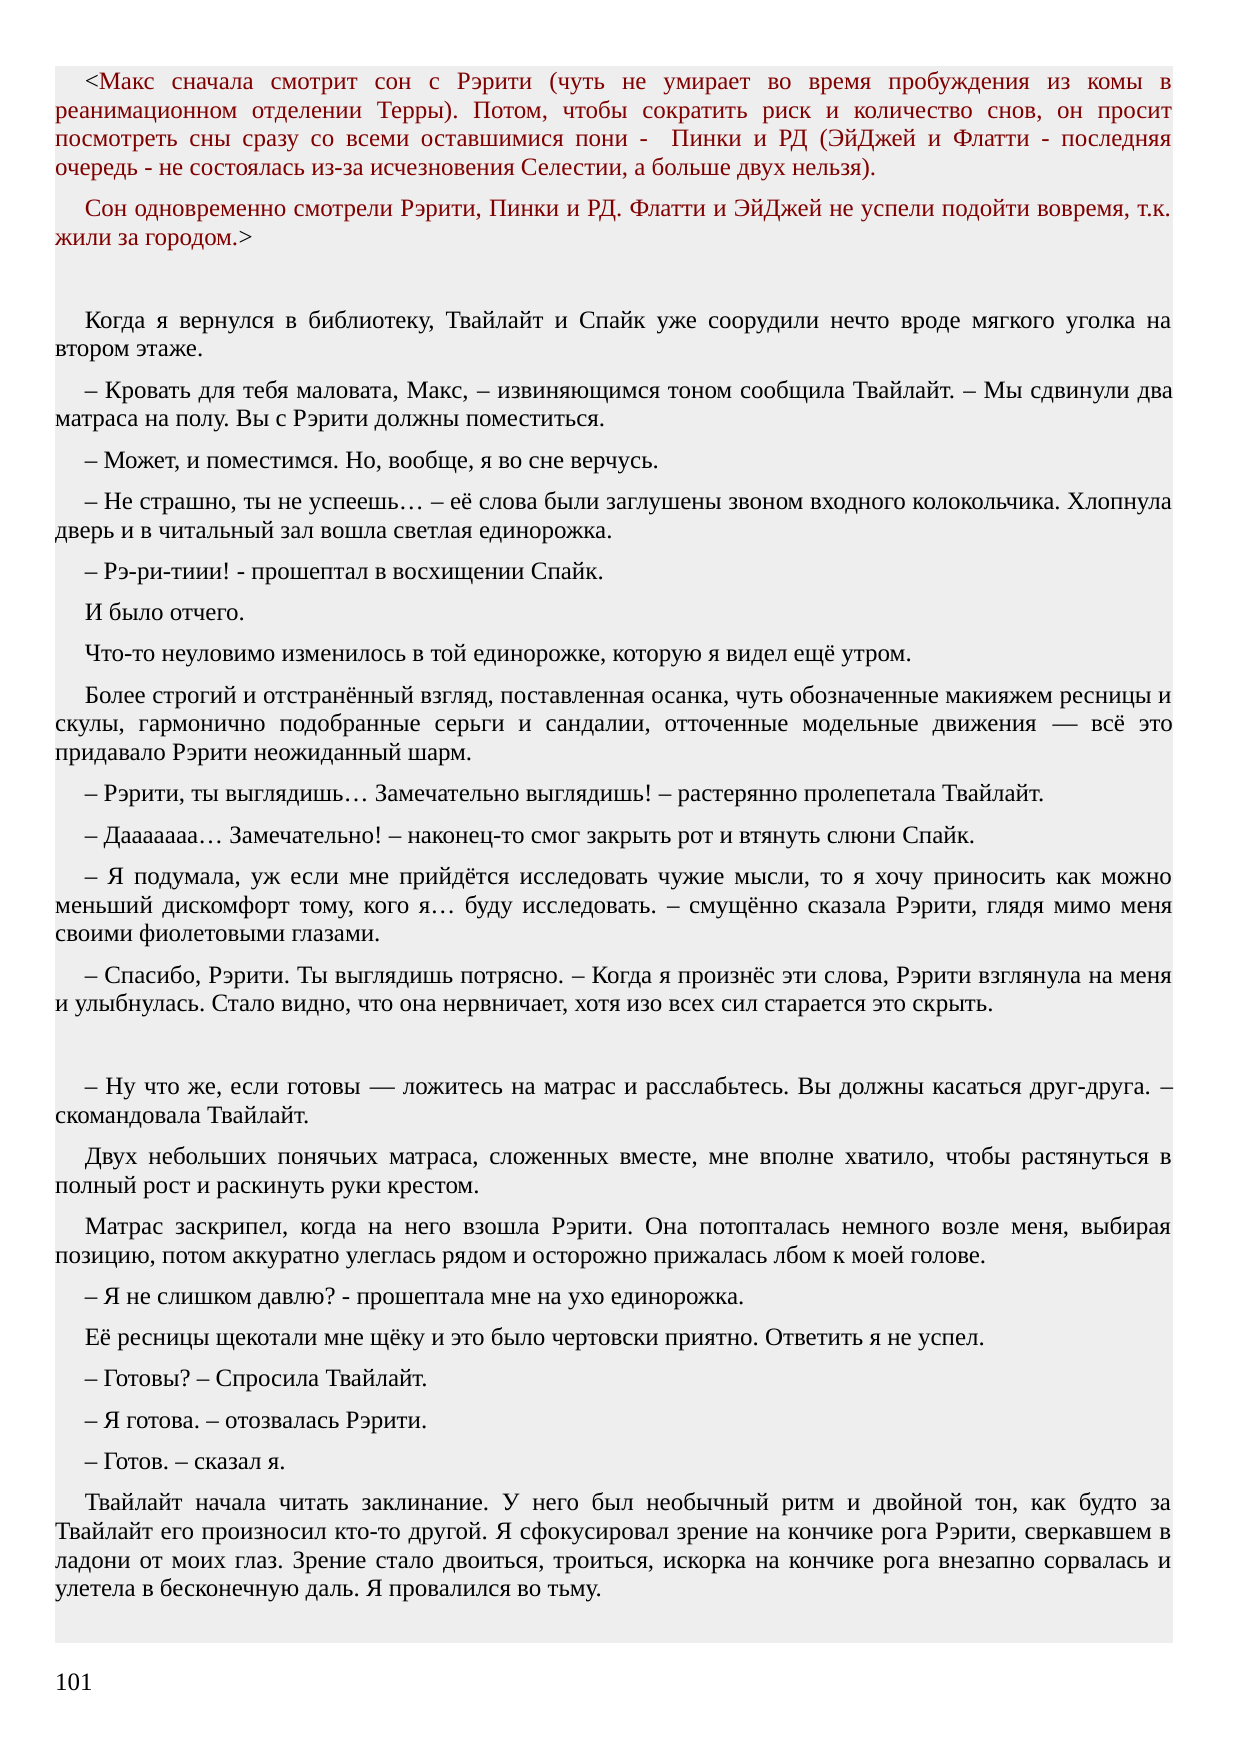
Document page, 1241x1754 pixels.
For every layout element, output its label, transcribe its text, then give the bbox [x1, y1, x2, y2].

text – Готовы? – Спросила Твайлайт. [55, 1363, 1173, 1392]
text – Кровать для тебя маловата, Макс, – извиняющимся тоном сообщила Твайлайт. – Мы сдвинули два матраса на полу. Вы с Рэрити должны поместиться. [55, 375, 1173, 432]
text – Спасибо, Рэрити. Ты выглядишь потрясно. – Когда я произнёс эти слова, Рэрити взглянула на меня и улыбнулась. Стало видно, что она нервничает, хотя изо всех сил старается это скрыть. [55, 960, 1173, 1017]
text Матрас заскрипел, когда на него взошла Рэрити. Она потопталась немного возле меня, выбирая позицию, потом аккуратно улеглась рядом и осторожно прижалась лбом к моей голове. [55, 1211, 1173, 1268]
text – Рэрити, ты выглядишь… Замечательно выглядишь! – растерянно пролепетала Твайлайт. [55, 778, 1173, 807]
text – Готов. – сказал я. [55, 1446, 1173, 1475]
text <Макс сначала смотрит сон с Рэрити (чуть не умирает во время пробуждения из комы в реанимационном отделении Терры). Потом, чтобы сократить риск и количество снов, он просит посмотреть сны сразу со всеми оставшимися пони - Пинки и РД (ЭйДжей и Флатти - последняя очередь - не состоялась из-за исчезновения Селестии, а больше двух нельзя). [55, 66, 1173, 181]
text – Не страшно, ты не успеешь… – её слова были заглушены звоном входного колокольчика. Хлопнула дверь и в читальный зал вошла светлая единорожка. [55, 486, 1173, 543]
text – Ну что же, если готовы — ложитесь на матрас и расслабьтесь. Вы должны касаться друг-друга. – скомандовала Твайлайт. [55, 1071, 1173, 1128]
text – Я не слишком давлю? - прошептала мне на ухо единорожка. [55, 1281, 1173, 1310]
text Её ресницы щекотали мне щёку и это было чертовски приятно. Ответить я не успел. [55, 1322, 1173, 1351]
text – Рэ-ри-тиии! - прошептал в восхищении Спайк. [55, 556, 1173, 585]
text Что-то неуловимо изменилось в той единорожке, которую я видел ещё утром. [55, 638, 1173, 667]
text Твайлайт начала читать заклинание. У него был необычный ритм и двойной тон, как будто за Твайлайт его произносил кто-то другой. Я сфокусировал зрение на кончике рога Рэрити, сверкавшем в ладони от моих глаз. Зрение стало двоиться, троиться, искорка на кончике рога внезапно сорвалась и улетела в бесконечную даль. Я провалился во тьму. [55, 1487, 1173, 1602]
text Двух небольших понячьих матраса, сложенных вместе, мне вполне хватило, чтобы растянуться в полный рост и раскинуть руки крестом. [55, 1141, 1173, 1198]
text – Я готова. – отозвалась Рэрити. [55, 1405, 1173, 1433]
text Более строгий и отстранённый взгляд, поставленная осанка, чуть обозначенные макияжем ресницы и скулы, гармонично подобранные серьги и сандалии, отточенные модельные движения — всё это придавало Рэрити неожиданный шарм. [55, 680, 1173, 766]
text – Я подумала, уж если мне прийдётся исследовать чужие мысли, то я хочу приносить как можно меньший дискомфорт тому, кого я… буду исследовать. – смущённо сказала Рэрити, глядя мимо меня своими фиолетовыми глазами. [55, 861, 1173, 947]
text – Дааааааа… Замечательно! – наконец-то смог закрыть рот и втянуть слюни Спайк. [55, 820, 1173, 848]
text – Может, и поместимся. Но, вообще, я во сне верчусь. [55, 445, 1173, 473]
text И было отчего. [55, 597, 1173, 626]
text Сон одновременно смотрели Рэрити, Пинки и РД. Флатти и ЭйДжей не успели подойти вовремя, т.к. жили за городом.> [55, 193, 1173, 251]
text Когда я вернулся в библиотеку, Твайлайт и Спайк уже соорудили нечто вроде мягкого уголка на втором этаже. [55, 305, 1173, 362]
